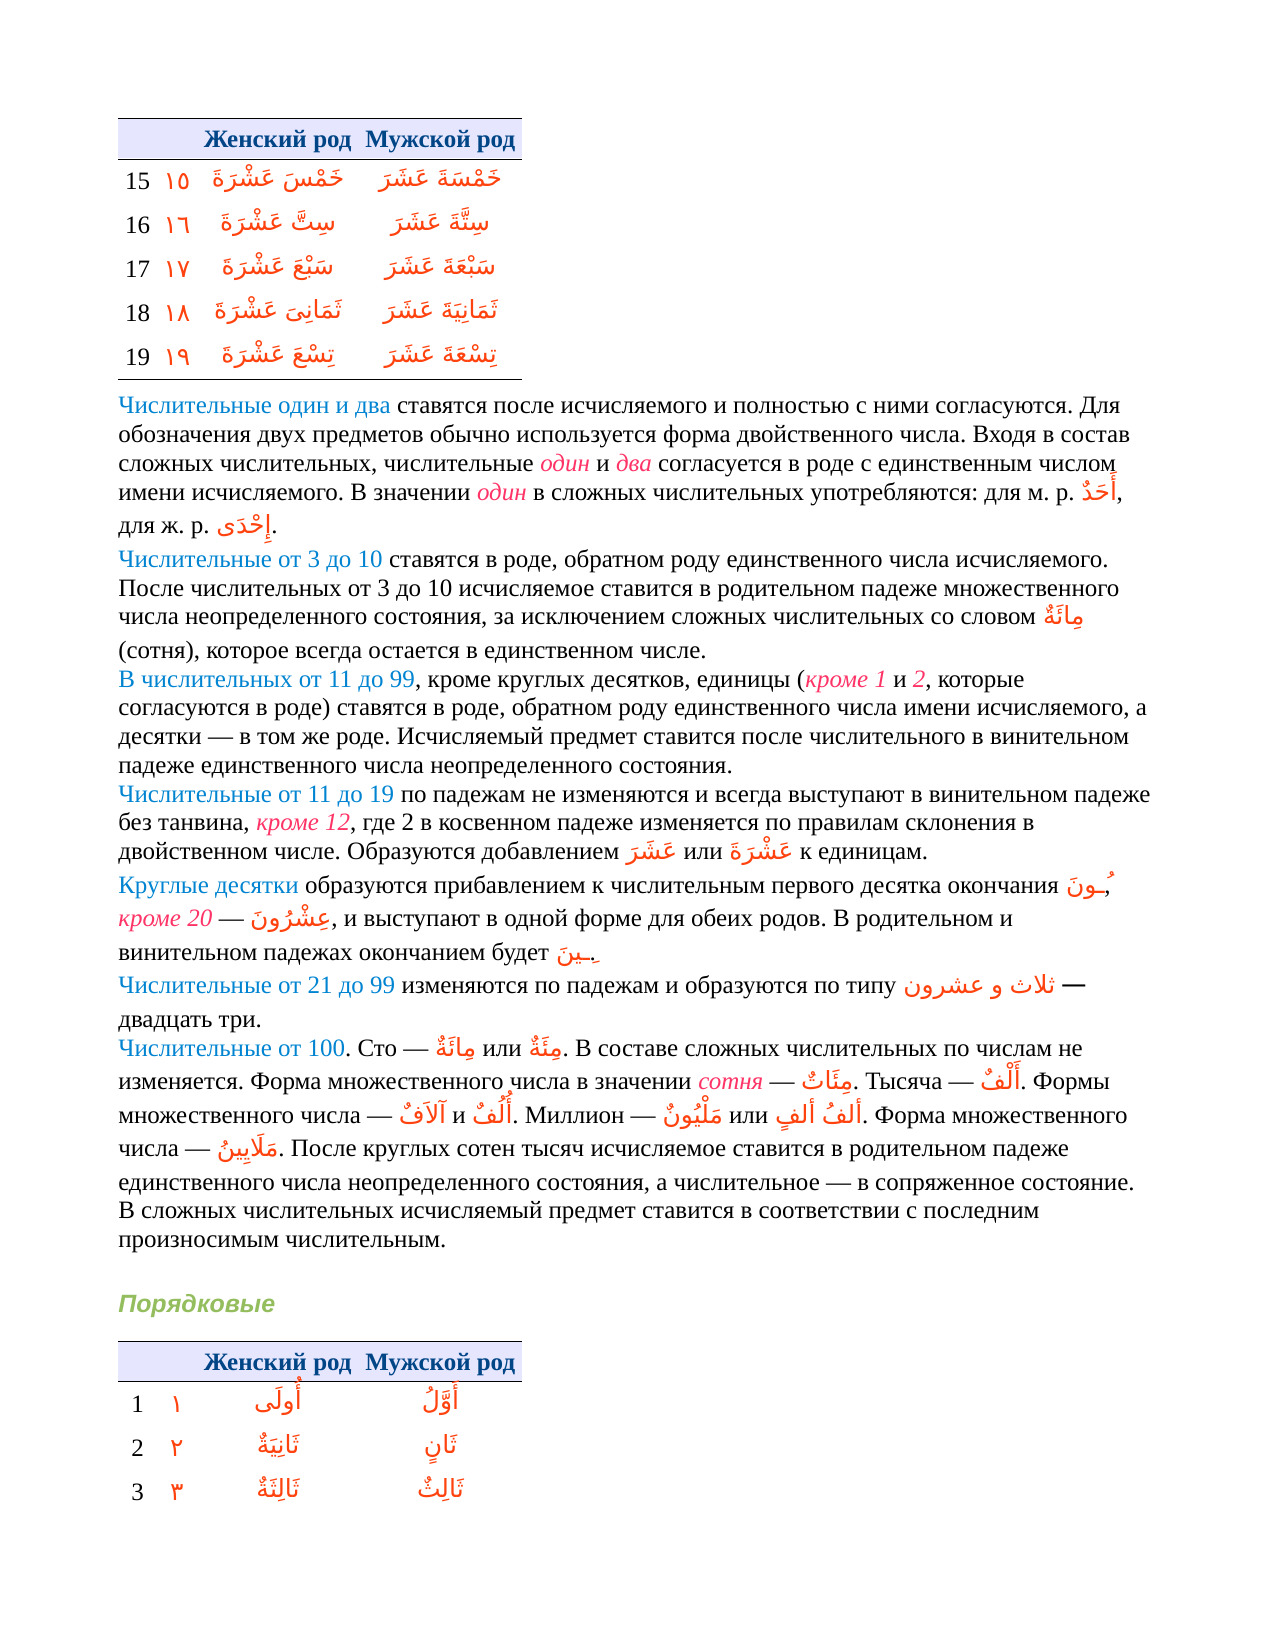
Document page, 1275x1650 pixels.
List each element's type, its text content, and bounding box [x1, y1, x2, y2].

table_cell 19 [118, 335, 157, 379]
table_cell ثَمَانِىَ عَشْرَةَ [197, 291, 358, 335]
table_cell ١ [157, 1382, 197, 1425]
table_header [118, 119, 157, 158]
table_cell 3 [118, 1470, 157, 1513]
table_header [157, 1342, 197, 1381]
table_cell ثَانِيَةٌ [197, 1425, 358, 1469]
table_header Женский род [197, 119, 358, 158]
table_cell ٢ [157, 1425, 197, 1469]
table_cell تِسْعَةَ عَشَرَ [358, 335, 522, 379]
table_cell 17 [118, 247, 157, 291]
table_header Мужской род [358, 1342, 522, 1381]
subtitle Порядковые [118, 1288, 1157, 1317]
table_cell سَبْعَ عَشْرَةَ [197, 247, 358, 291]
table_cell خَمْسَ عَشْرَةَ [197, 160, 358, 202]
table_header [157, 119, 197, 158]
text Числительные от 21 до 99 изменяются по падежам и образуются по типу ثلاث و عشرون — двадцать три. [118, 970, 1157, 1033]
table_header Женский род [197, 1342, 358, 1381]
table_cell ١٨ [157, 291, 197, 335]
text В числительных от 11 до 99, кроме круглых десятков, единицы (кроме 1 и 2, которые согласуются в роде) ставятся в роде, обратном роду единственного числа имени исчисляемого, а десятки — в том же роде. Исчисляемый предмет ставится после числительного в винительном падеже единственного числа неопределенного состояния. [118, 664, 1157, 779]
table_cell ١٩ [157, 335, 197, 379]
table_cell 16 [118, 203, 157, 247]
table_cell ١٦ [157, 203, 197, 247]
table_cell ثَالِثَةٌ [197, 1470, 358, 1513]
table_cell ثَالِثٌ [358, 1470, 522, 1513]
text Круглые десятки образуются прибавлением к числительным первого десятка окончания ـُونَ, кроме 20 — عِشْرُونَ, и выступают в одной форме для обеих родов. В родительном и винительном падежах окончанием будет ـِينَ. [118, 870, 1157, 970]
text Числительные от 3 до 10 ставятся в роде, обратном роду единственного числа исчисляемого. После числительных от 3 до 10 исчисляемое ставится в родительном падеже множественного числа неопределенного состояния, за исключением сложных числительных со словом مِائَةٌ (сотня), которое всегда остается в единственном числе. [118, 544, 1157, 664]
table_cell 18 [118, 291, 157, 335]
table_cell 1 [118, 1382, 157, 1425]
table_cell أَوَّلُ [358, 1382, 522, 1425]
table_cell تِسْعَ عَشْرَةَ [197, 335, 358, 379]
table_cell سِتَّ عَشْرَةَ [197, 203, 358, 247]
table_cell سَبْعَةَ عَشَرَ [358, 247, 522, 291]
table_header Мужской род [358, 119, 522, 158]
table_header [118, 1342, 157, 1381]
table_cell ثَانٍ [358, 1425, 522, 1469]
table_cell ١٧ [157, 247, 197, 291]
table_cell 15 [118, 160, 157, 202]
text Числительные один и два ставятся после исчисляемого и полностью с ними согласуются. Для обозначения двух предметов обычно используется форма двойственного числа. Входя в состав сложных числительных, числительные один и два согласуется в роде с единственным числом имени исчисляемого. В значении один в сложных числительных употребляются: для м. р. أَحَدٌ, для ж. р. إِحْدَى. [118, 391, 1157, 544]
table_cell ثَمَانِيَةَ عَشَرَ [358, 291, 522, 335]
table_cell ١٥ [157, 160, 197, 202]
table_cell أُولَى [197, 1382, 358, 1425]
table_cell خَمْسَةَ عَشَرَ [358, 160, 522, 202]
table_cell سِتَّةَ عَشَرَ [358, 203, 522, 247]
text Числительные от 11 до 19 по падежам не изменяются и всегда выступают в винительном падеже без танвина, кроме 12, где 2 в косвенном падеже изменяется по правилам склонения в двойственном числе. Образуются добавлением عَشَرَ или عَشْرَةَ к единицам. [118, 779, 1157, 870]
text Числительные от 100. Сто — مِائَةٌ или مِئَةٌ. В составе сложных числительных по числам не изменяется. Форма множественного числа в значении сотня — مِئَاتٌ. Тысяча — أَلْفٌ. Формы множественного числа — آﻻَفٌ и أُلُفٌ. Миллион — مَلْيُونٌ или ألفُ ألفٍ. Форма множественного числа — مَلَايِينُ. После круглых сотен тысяч исчисляемое ставится в родительном падеже единственного числа неопределенного состояния, а числительное — в сопряженное состояние. В сложных числительных исчисляемый предмет ставится в соответствии с последним произносимым числительным. [118, 1033, 1157, 1253]
table_cell ٣ [157, 1470, 197, 1513]
table_cell 2 [118, 1425, 157, 1469]
